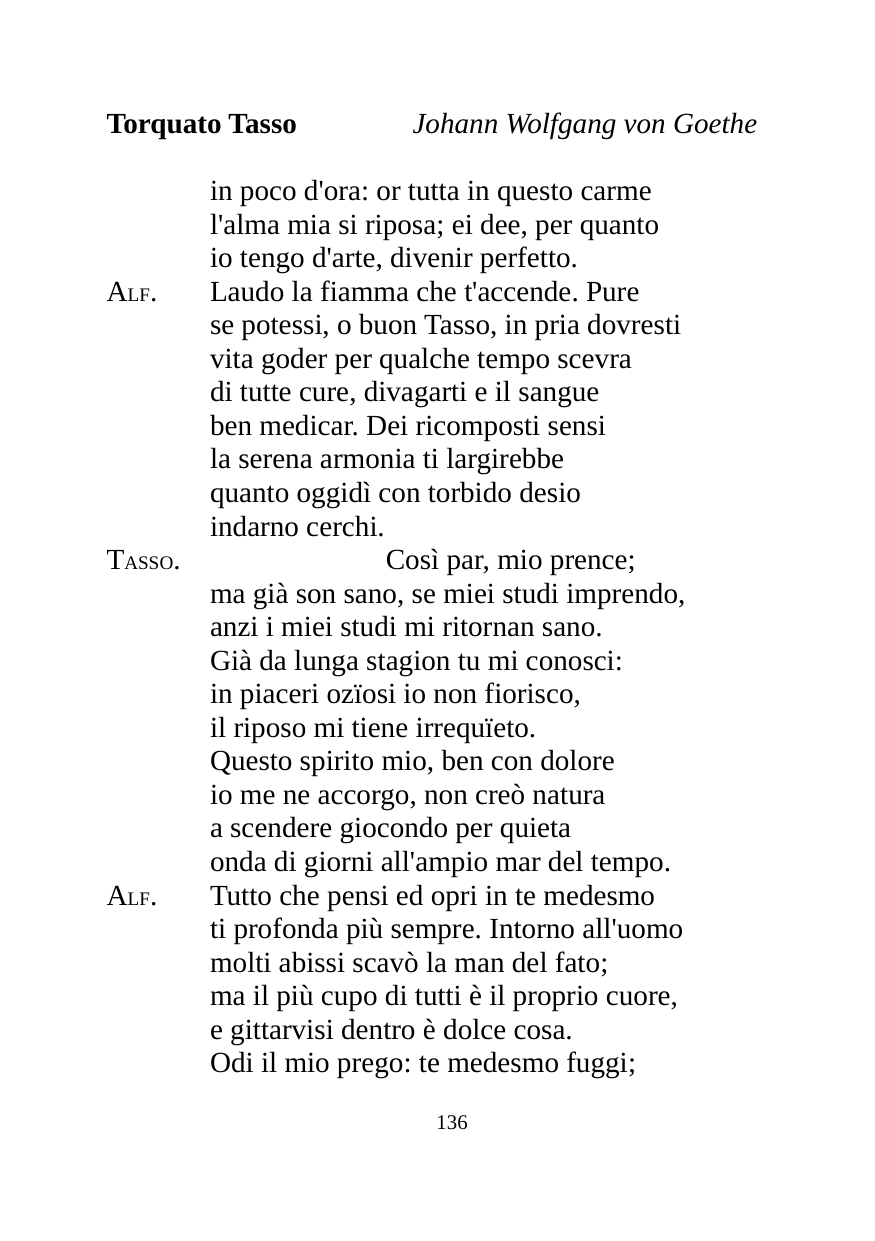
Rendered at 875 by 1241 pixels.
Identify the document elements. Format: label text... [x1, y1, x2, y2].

table_cell Alf. [99, 274, 196, 542]
table_cell Tasso. [99, 542, 196, 878]
table_cell Alf. [99, 878, 196, 1079]
table_cell Laudo la fiamma che t'accende. Pure se potessi, o buon Tasso, in pria dovresti vita goder per qualche tempo scevra di tutte cure, divagarti e il sangue ben medicar. Dei ricomposti sensi la serena armonia ti largirebbe quanto oggidì con torbido desio indarno cerchi. [196, 274, 775, 542]
table_cell Tutto che pensi ed opri in te medesmo ti profonda più sempre. Intorno all'uomo molti abissi scavò la man del fato; ma il più cupo di tutti è il proprio cuore, e gittarvisi dentro è dolce cosa. Odi il mio prego: te medesmo fuggi; [196, 878, 775, 1079]
table_cell Così par, mio prence; ma già son sano, se miei studi imprendo, anzi i miei studi mi ritornan sano. Già da lunga stagion tu mi conosci: in piaceri ozïosi io non fiorisco, il riposo mi tiene irrequïeto. Questo spirito mio, ben con dolore io me ne accorgo, non creò natura a scendere giocondo per quieta onda di giorni all'ampio mar del tempo. [196, 542, 775, 878]
table_cell in poco d'ora: or tutta in questo carme l'alma mia si riposa; ei dee, per quanto io tengo d'arte, divenir perfetto. [196, 173, 775, 274]
table_cell [99, 173, 196, 274]
